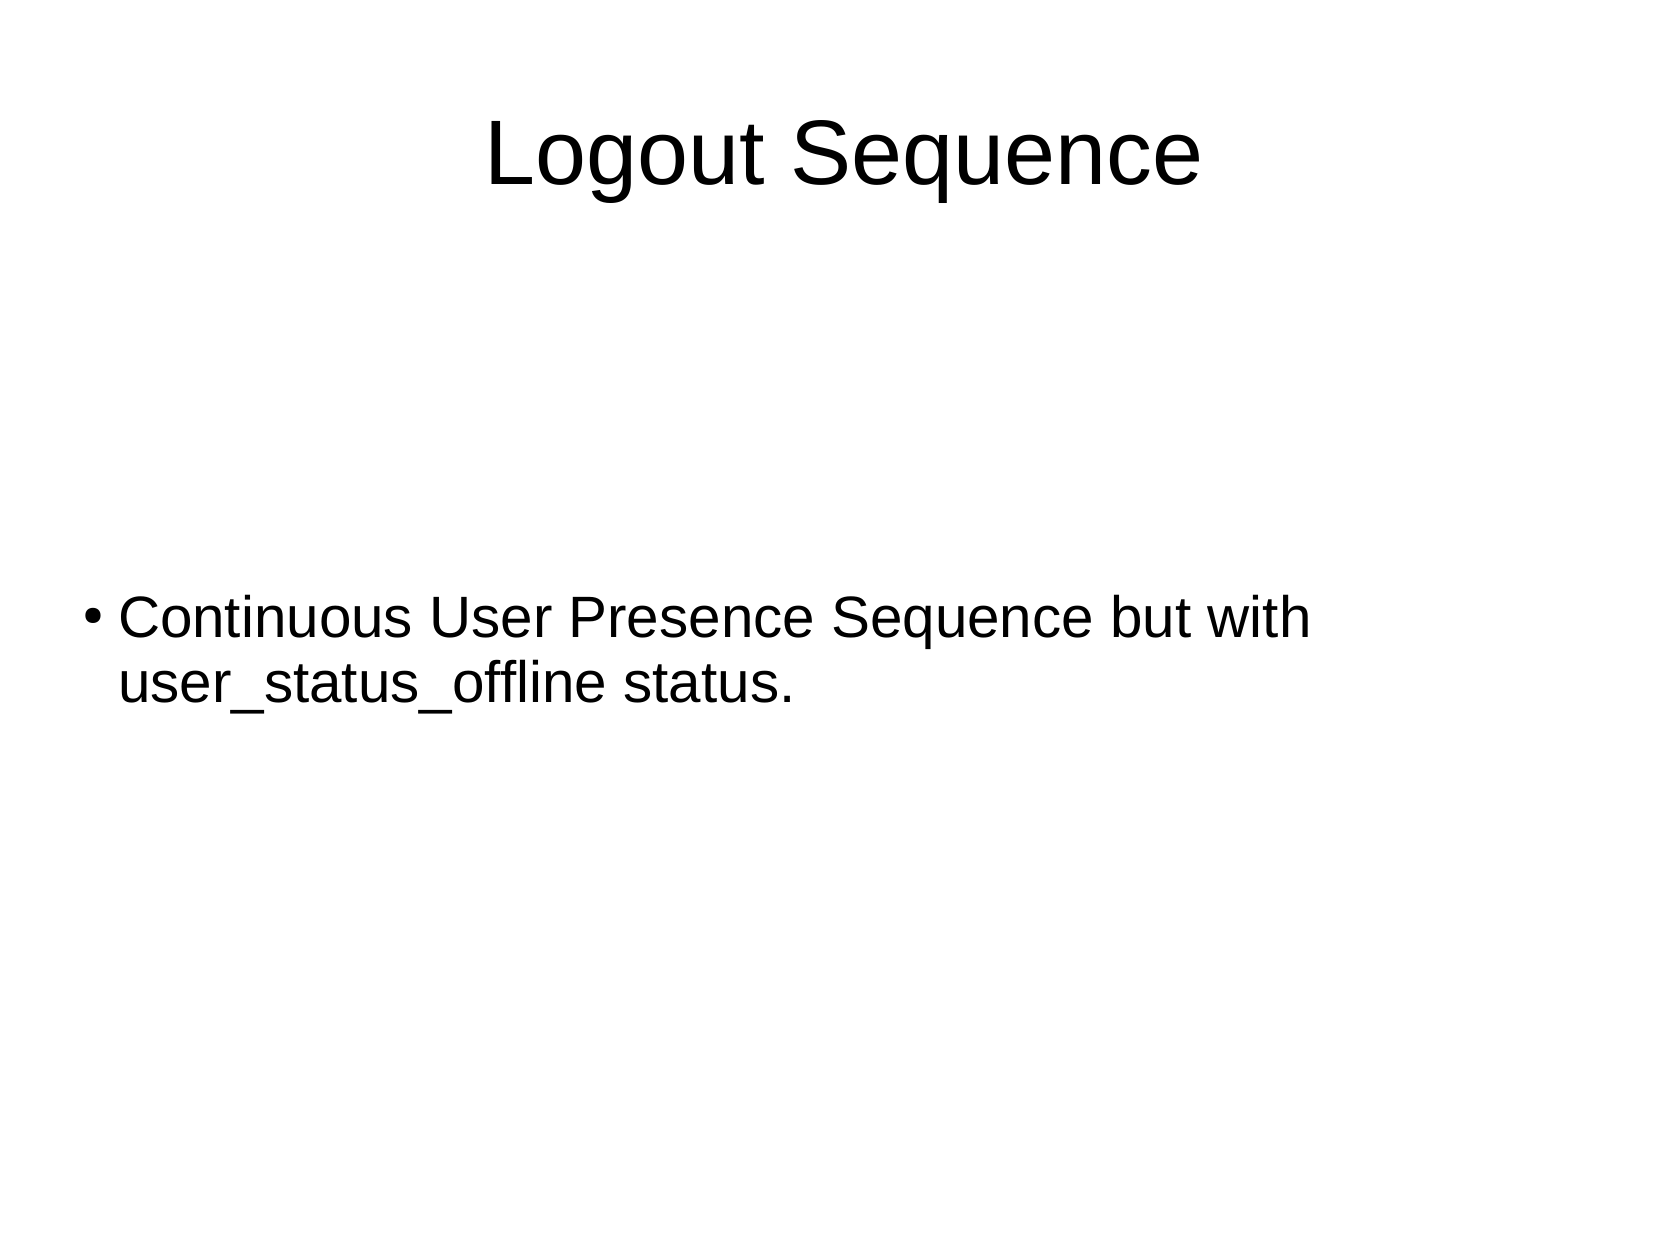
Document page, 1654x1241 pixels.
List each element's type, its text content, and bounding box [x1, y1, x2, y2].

subtitle Continuous User Presence Sequence but with user_status_offline status. [82, 238, 1571, 1062]
title Logout Sequence [82, 49, 1571, 238]
